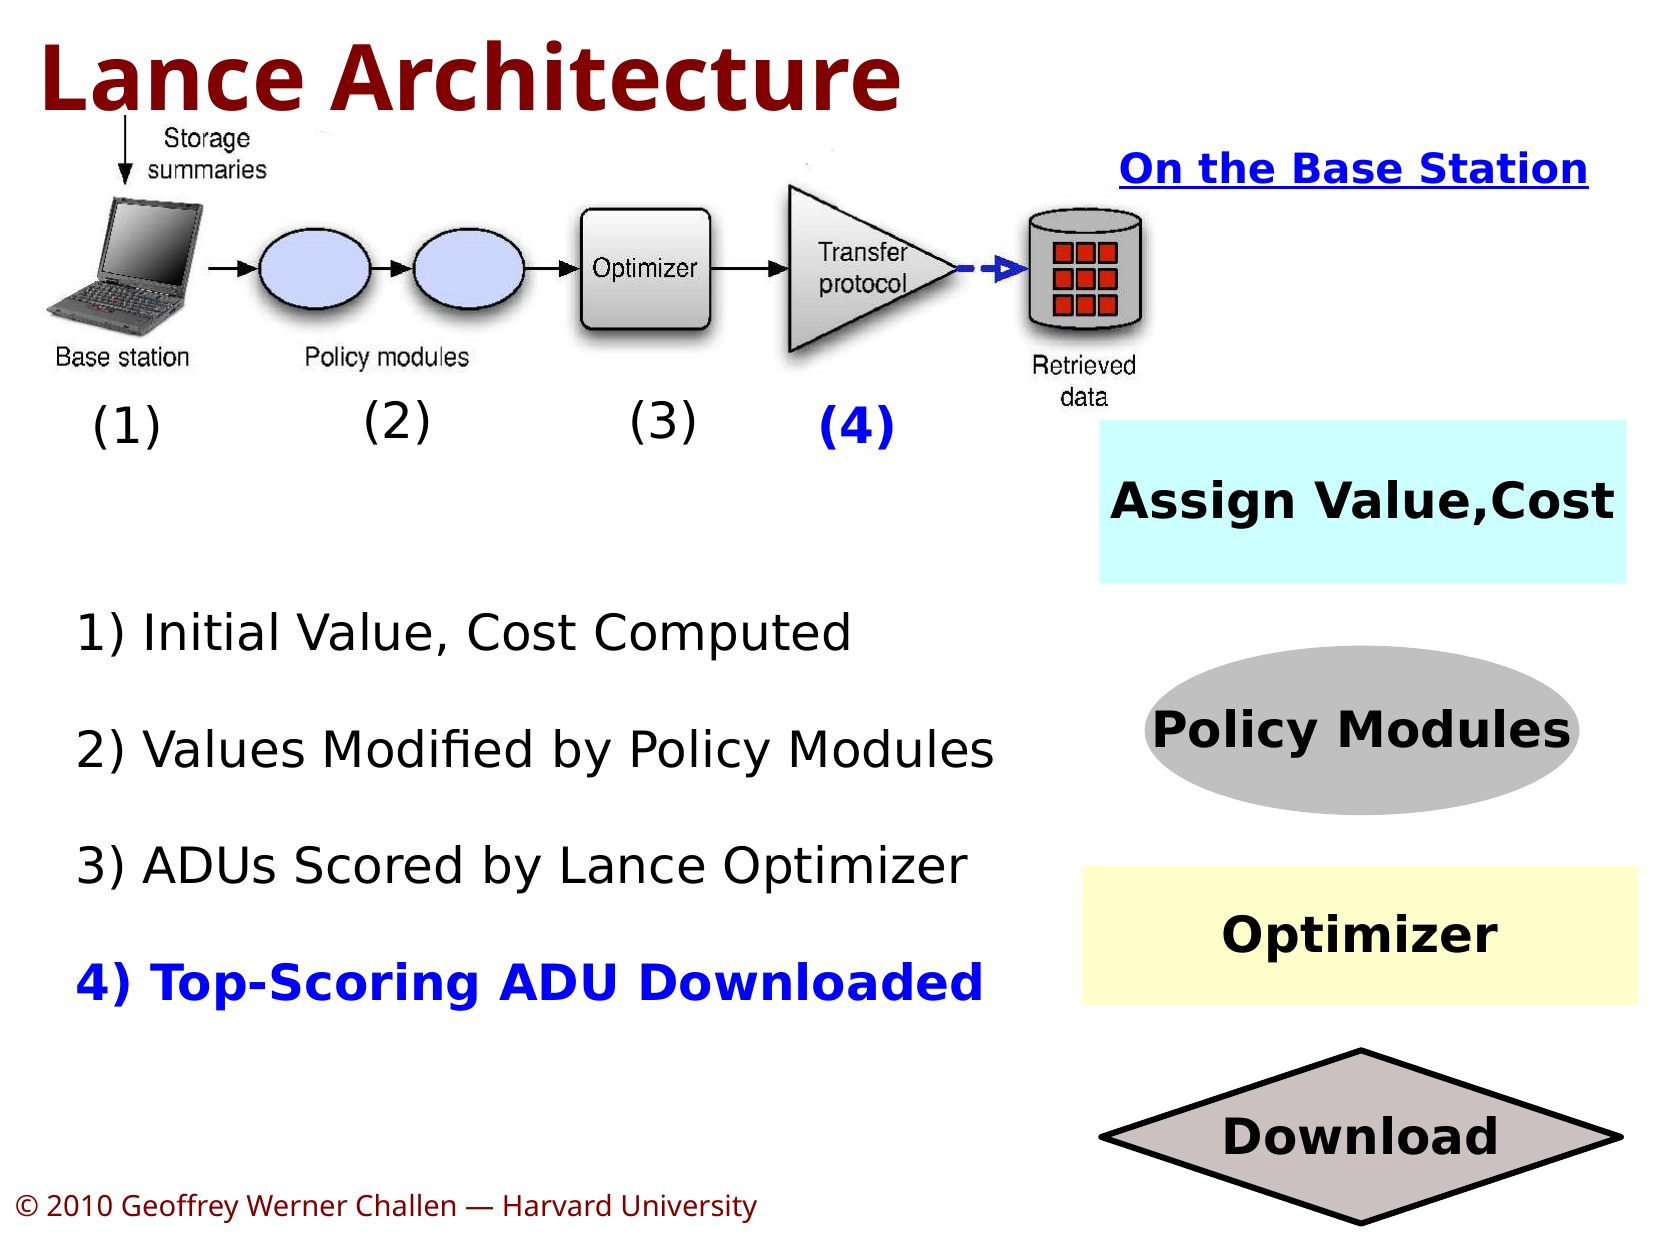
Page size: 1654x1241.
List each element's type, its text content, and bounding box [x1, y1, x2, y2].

text_box Assign Value,Cost [1099, 419, 1627, 584]
text_box On the Base Station [1054, 151, 1654, 201]
text_box (1) [77, 389, 203, 463]
text_box (2) [347, 384, 474, 458]
text_box Optimizer [1082, 865, 1638, 1006]
picture [43, 151, 1160, 412]
text_box (4) [802, 389, 929, 463]
title Lance Architecture [0, 0, 1654, 151]
text_box Policy Modules [1144, 645, 1580, 816]
text_box 1) Initial Value, Cost Computed 2) Values Modified by Policy Modules 3) ADUs Scored by Lance Optimizer 4) Top-Scoring ADU Downloaded [60, 596, 1568, 1020]
text_box (3) [613, 384, 740, 458]
text_box Download [1101, 1050, 1621, 1224]
